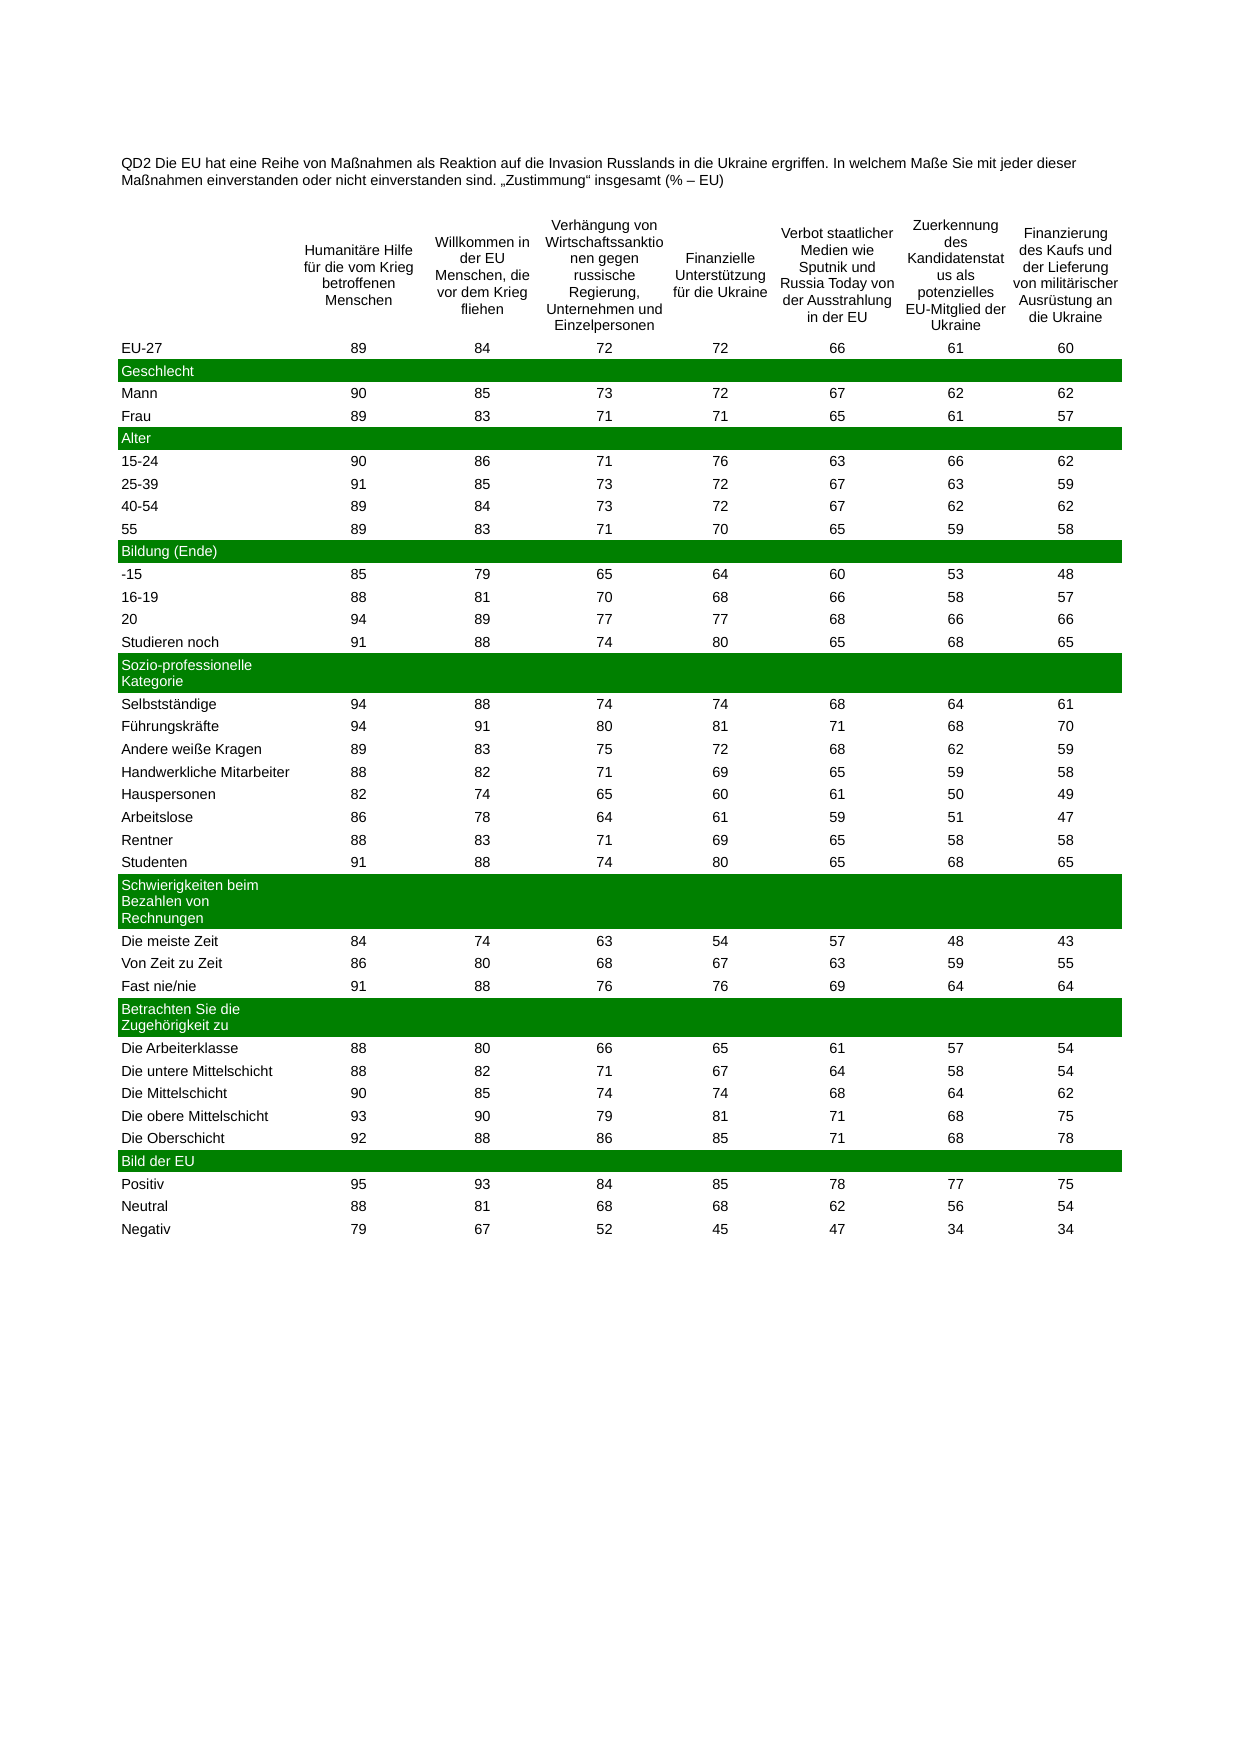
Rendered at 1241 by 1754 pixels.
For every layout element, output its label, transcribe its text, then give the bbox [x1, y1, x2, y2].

table_cell 79 [541, 1105, 668, 1127]
table_cell 64 [902, 975, 1009, 997]
table_cell 74 [541, 693, 668, 715]
table_cell 88 [424, 693, 541, 715]
table_cell 68 [902, 631, 1009, 653]
table_cell 88 [293, 760, 424, 783]
table_cell [1009, 1150, 1122, 1172]
table_cell 68 [772, 738, 902, 760]
table_cell 66 [772, 585, 902, 608]
table_cell 71 [772, 1127, 902, 1150]
table_cell 80 [668, 851, 772, 873]
table_cell 34 [902, 1218, 1009, 1240]
table_cell 59 [902, 952, 1009, 975]
table_cell 64 [902, 693, 1009, 715]
table_cell Rentner [118, 828, 293, 851]
table_cell 80 [424, 952, 541, 975]
table_cell 68 [772, 1082, 902, 1104]
table_cell 64 [772, 1059, 902, 1082]
table_cell 64 [1009, 975, 1122, 997]
table_cell [772, 874, 902, 929]
table_cell 40-54 [118, 495, 293, 518]
table_cell 57 [1009, 585, 1122, 608]
table_cell 61 [668, 806, 772, 828]
table_cell 66 [902, 608, 1009, 631]
table_cell 65 [772, 405, 902, 427]
table_cell 52 [541, 1218, 668, 1240]
table_cell 57 [772, 930, 902, 952]
table_cell 65 [772, 851, 902, 873]
table_cell 90 [293, 1082, 424, 1104]
table_cell 58 [1009, 828, 1122, 851]
table_cell 16-19 [118, 585, 293, 608]
table_cell [541, 191, 668, 213]
table_cell 92 [293, 1127, 424, 1150]
table_cell Sozio-professionelle Kategorie [118, 653, 293, 693]
table_cell 70 [541, 585, 668, 608]
table_cell Arbeitslose [118, 806, 293, 828]
table_cell 67 [772, 473, 902, 495]
table_cell 82 [424, 1059, 541, 1082]
table_cell 90 [293, 382, 424, 404]
table_cell [293, 1150, 424, 1172]
table_cell 59 [902, 760, 1009, 783]
table_cell Die Oberschicht [118, 1127, 293, 1150]
table_cell 65 [772, 760, 902, 783]
table_cell [772, 540, 902, 563]
table_cell 95 [293, 1173, 424, 1195]
table_cell 82 [424, 760, 541, 783]
table_cell [668, 540, 772, 563]
table_cell Andere weiße Kragen [118, 738, 293, 760]
table_cell 50 [902, 783, 1009, 806]
table_cell 56 [902, 1195, 1009, 1218]
table_cell [902, 998, 1009, 1037]
table_cell 69 [668, 760, 772, 783]
table_cell Positiv [118, 1173, 293, 1195]
table_cell 93 [424, 1173, 541, 1195]
table_cell Verbot staatlicher Medien wie Sputnik und Russia Today von der Ausstrahlung in der EU [772, 214, 902, 337]
table_cell 59 [772, 806, 902, 828]
table_cell 72 [668, 738, 772, 760]
table_cell Die untere Mittelschicht [118, 1059, 293, 1082]
table_cell 66 [902, 450, 1009, 472]
table_cell 62 [902, 382, 1009, 404]
table_cell 70 [1009, 715, 1122, 738]
table_cell [424, 359, 541, 382]
table_cell [772, 998, 902, 1037]
table_cell 72 [668, 337, 772, 359]
table_cell 63 [902, 473, 1009, 495]
table_cell Finanzierung des Kaufs und der Lieferung von militärischer Ausrüstung an die Ukraine [1009, 214, 1122, 337]
table_cell Studieren noch [118, 631, 293, 653]
table_cell 90 [293, 450, 424, 472]
table_cell Die obere Mittelschicht [118, 1105, 293, 1127]
table_cell 66 [1009, 608, 1122, 631]
table_cell 83 [424, 405, 541, 427]
table_cell 68 [902, 1105, 1009, 1127]
table_cell 15-24 [118, 450, 293, 472]
table_cell [293, 359, 424, 382]
table_cell [902, 540, 1009, 563]
table_cell 64 [668, 563, 772, 585]
table_cell Handwerkliche Mitarbeiter [118, 760, 293, 783]
table_cell Die Arbeiterklasse [118, 1037, 293, 1059]
table_cell 34 [1009, 1218, 1122, 1240]
table_cell 68 [772, 608, 902, 631]
table_cell Geschlecht [118, 359, 293, 382]
table_cell EU-27 [118, 337, 293, 359]
table_cell 66 [541, 1037, 668, 1059]
table_cell [772, 1150, 902, 1172]
table_cell 86 [424, 450, 541, 472]
table_cell [293, 998, 424, 1037]
table_cell 85 [668, 1173, 772, 1195]
table_cell 91 [293, 851, 424, 873]
table_cell 85 [424, 1082, 541, 1104]
table_cell 61 [1009, 693, 1122, 715]
table_cell Bildung (Ende) [118, 540, 293, 563]
table_cell 71 [772, 715, 902, 738]
table_cell 74 [541, 851, 668, 873]
table_cell 83 [424, 518, 541, 540]
table_cell 81 [424, 1195, 541, 1218]
table_cell 72 [541, 337, 668, 359]
table_cell [293, 540, 424, 563]
table_cell 68 [902, 715, 1009, 738]
table_cell [541, 653, 668, 693]
table_cell [541, 359, 668, 382]
table_cell 55 [118, 518, 293, 540]
table_cell 78 [772, 1173, 902, 1195]
table_cell 71 [772, 1105, 902, 1127]
table_cell 48 [1009, 563, 1122, 585]
table_cell Die Mittelschicht [118, 1082, 293, 1104]
table_cell 89 [293, 337, 424, 359]
table_cell [424, 1150, 541, 1172]
table_cell Von Zeit zu Zeit [118, 952, 293, 975]
table_cell 74 [424, 783, 541, 806]
table_cell 65 [772, 828, 902, 851]
table_cell 74 [541, 631, 668, 653]
table_cell Mann [118, 382, 293, 404]
table_cell [902, 191, 1009, 213]
table_cell Selbstständige [118, 693, 293, 715]
table_cell 91 [293, 473, 424, 495]
table_cell -15 [118, 563, 293, 585]
table_cell 47 [1009, 806, 1122, 828]
table_cell [1009, 427, 1122, 450]
table_cell 60 [772, 563, 902, 585]
table_cell 73 [541, 473, 668, 495]
table_cell 58 [1009, 518, 1122, 540]
table_cell Humanitäre Hilfe für die vom Krieg betroffenen Menschen [293, 214, 424, 337]
table_cell 71 [541, 518, 668, 540]
table_cell [1009, 653, 1122, 693]
table_cell 90 [424, 1105, 541, 1127]
table_cell 86 [293, 952, 424, 975]
table_cell 49 [1009, 783, 1122, 806]
table_cell 88 [424, 631, 541, 653]
table_cell Führungskräfte [118, 715, 293, 738]
table_cell 68 [668, 585, 772, 608]
table_cell 76 [541, 975, 668, 997]
table_cell 85 [424, 382, 541, 404]
table_cell 65 [541, 563, 668, 585]
table_cell 91 [424, 715, 541, 738]
table_cell 65 [541, 783, 668, 806]
table_cell [293, 427, 424, 450]
table_cell 94 [293, 693, 424, 715]
table_cell 60 [668, 783, 772, 806]
table_cell [541, 540, 668, 563]
table_cell 81 [668, 1105, 772, 1127]
table_cell 68 [902, 851, 1009, 873]
table_cell 71 [541, 828, 668, 851]
table_cell [772, 359, 902, 382]
table_cell Studenten [118, 851, 293, 873]
table_cell 84 [424, 495, 541, 518]
table_cell Fast nie/nie [118, 975, 293, 997]
table_cell 77 [668, 608, 772, 631]
table_cell 60 [1009, 337, 1122, 359]
table_cell 85 [668, 1127, 772, 1150]
table_cell 68 [541, 952, 668, 975]
table_cell 65 [772, 518, 902, 540]
table_cell [668, 998, 772, 1037]
table_cell [902, 359, 1009, 382]
table_cell 86 [541, 1127, 668, 1150]
table_cell [668, 191, 772, 213]
table_cell 61 [902, 405, 1009, 427]
table_cell 58 [902, 1059, 1009, 1082]
table_cell 72 [668, 382, 772, 404]
table_cell [1009, 540, 1122, 563]
table_cell 53 [902, 563, 1009, 585]
table_cell 81 [424, 585, 541, 608]
table_cell 88 [293, 828, 424, 851]
table_cell 43 [1009, 930, 1122, 952]
table_cell 73 [541, 495, 668, 518]
table_cell 67 [772, 495, 902, 518]
table_cell [424, 427, 541, 450]
table_cell 61 [772, 1037, 902, 1059]
table_cell 72 [668, 473, 772, 495]
table_cell 64 [541, 806, 668, 828]
table_cell 67 [772, 382, 902, 404]
table_cell Willkommen in der EU Menschen, die vor dem Krieg fliehen [424, 214, 541, 337]
table_cell 71 [541, 1059, 668, 1082]
table_cell [118, 191, 293, 213]
table_cell 68 [668, 1195, 772, 1218]
table_cell 45 [668, 1218, 772, 1240]
table_cell 65 [1009, 851, 1122, 873]
table_cell 71 [668, 405, 772, 427]
table_cell 68 [902, 1127, 1009, 1150]
table_cell 76 [668, 450, 772, 472]
table_cell 81 [668, 715, 772, 738]
table_cell 89 [293, 495, 424, 518]
table_cell 55 [1009, 952, 1122, 975]
table_cell [424, 653, 541, 693]
table_cell 88 [293, 585, 424, 608]
table_cell 59 [1009, 473, 1122, 495]
table_cell Frau [118, 405, 293, 427]
table_cell 61 [772, 783, 902, 806]
table_cell 88 [424, 1127, 541, 1150]
table_cell 65 [668, 1037, 772, 1059]
table_cell 71 [541, 760, 668, 783]
table_cell [541, 874, 668, 929]
table_cell Finanzielle Unterstützung für die Ukraine [668, 214, 772, 337]
table_cell 76 [668, 975, 772, 997]
table_cell 63 [772, 450, 902, 472]
table_cell [668, 874, 772, 929]
table_cell Zuerkennung des Kandidatenstatus als potenzielles EU-Mitglied der Ukraine [902, 214, 1009, 337]
table_cell 51 [902, 806, 1009, 828]
table_cell 78 [1009, 1127, 1122, 1150]
table_cell Alter [118, 427, 293, 450]
table_cell 54 [1009, 1195, 1122, 1218]
table_cell 75 [541, 738, 668, 760]
table_cell 67 [668, 1059, 772, 1082]
table_cell 79 [424, 563, 541, 585]
table_cell 70 [668, 518, 772, 540]
table_cell [668, 1150, 772, 1172]
table_cell Schwierigkeiten beim Bezahlen von Rechnungen [118, 874, 293, 929]
table_cell 91 [293, 631, 424, 653]
table_cell 69 [668, 828, 772, 851]
table_cell 74 [541, 1082, 668, 1104]
table_cell [424, 540, 541, 563]
table_cell [902, 427, 1009, 450]
table_cell 88 [293, 1037, 424, 1059]
table_cell 65 [1009, 631, 1122, 653]
table_cell 89 [424, 608, 541, 631]
table_cell [541, 1150, 668, 1172]
table_cell [424, 998, 541, 1037]
table_cell 85 [424, 473, 541, 495]
table_cell [668, 359, 772, 382]
table_cell 67 [668, 952, 772, 975]
table_cell 54 [1009, 1059, 1122, 1082]
table_cell 68 [541, 1195, 668, 1218]
table_cell Negativ [118, 1218, 293, 1240]
table_cell [293, 191, 424, 213]
table_cell 79 [293, 1218, 424, 1240]
table_cell Bild der EU [118, 1150, 293, 1172]
table_cell 89 [293, 738, 424, 760]
table_cell 84 [424, 337, 541, 359]
table_cell 88 [424, 975, 541, 997]
table_cell [1009, 359, 1122, 382]
table_cell [541, 427, 668, 450]
table_cell [668, 653, 772, 693]
table_cell [424, 191, 541, 213]
table_cell 80 [541, 715, 668, 738]
table_cell 67 [424, 1218, 541, 1240]
table_cell 57 [1009, 405, 1122, 427]
table_cell 62 [1009, 495, 1122, 518]
table_cell 80 [668, 631, 772, 653]
table_cell 47 [772, 1218, 902, 1240]
table_cell 80 [424, 1037, 541, 1059]
table_cell 73 [541, 382, 668, 404]
table_cell [902, 874, 1009, 929]
table_cell 85 [293, 563, 424, 585]
table_cell 58 [1009, 760, 1122, 783]
table_cell 62 [1009, 1082, 1122, 1104]
table_cell 69 [772, 975, 902, 997]
table_cell [902, 1150, 1009, 1172]
table_cell Neutral [118, 1195, 293, 1218]
table_cell 84 [541, 1173, 668, 1195]
table_cell 82 [293, 783, 424, 806]
table_cell 25-39 [118, 473, 293, 495]
table_cell 64 [902, 1082, 1009, 1104]
table_cell [424, 874, 541, 929]
table_cell [293, 874, 424, 929]
table_cell 62 [772, 1195, 902, 1218]
table_cell 74 [668, 693, 772, 715]
table_cell 93 [293, 1105, 424, 1127]
table_cell 88 [424, 851, 541, 873]
table_cell [541, 998, 668, 1037]
table_cell 72 [668, 495, 772, 518]
table_cell 58 [902, 585, 1009, 608]
table_cell 62 [1009, 450, 1122, 472]
table_cell 20 [118, 608, 293, 631]
table_cell 66 [772, 337, 902, 359]
table_cell 62 [902, 495, 1009, 518]
table_cell [772, 427, 902, 450]
table_cell 54 [1009, 1037, 1122, 1059]
table_cell 62 [902, 738, 1009, 760]
table_cell 57 [902, 1037, 1009, 1059]
table_cell Verhängung von Wirtschaftssanktionen gegen russische Regierung, Unternehmen und Einzelpersonen [541, 214, 668, 337]
table_cell 89 [293, 518, 424, 540]
table_cell 86 [293, 806, 424, 828]
table_cell 75 [1009, 1173, 1122, 1195]
table_cell 89 [293, 405, 424, 427]
table_cell 68 [772, 693, 902, 715]
table_cell 62 [1009, 382, 1122, 404]
table_cell 94 [293, 715, 424, 738]
table_cell [772, 191, 902, 213]
table_cell 91 [293, 975, 424, 997]
table_cell 63 [541, 930, 668, 952]
table_cell 75 [1009, 1105, 1122, 1127]
table_cell 65 [772, 631, 902, 653]
table_cell 83 [424, 738, 541, 760]
table_cell 77 [902, 1173, 1009, 1195]
table_cell 83 [424, 828, 541, 851]
table_cell [902, 653, 1009, 693]
table_cell [772, 653, 902, 693]
table_cell 54 [668, 930, 772, 952]
table_cell 48 [902, 930, 1009, 952]
table_cell [118, 214, 293, 337]
table_cell Die meiste Zeit [118, 930, 293, 952]
table_cell [1009, 191, 1122, 213]
table_cell 88 [293, 1195, 424, 1218]
table_cell 63 [772, 952, 902, 975]
table_cell 74 [424, 930, 541, 952]
table_cell 59 [1009, 738, 1122, 760]
table_cell 78 [424, 806, 541, 828]
table_cell [1009, 998, 1122, 1037]
table_cell 59 [902, 518, 1009, 540]
table_cell 61 [902, 337, 1009, 359]
table_cell 84 [293, 930, 424, 952]
table_header QD2 Die EU hat eine Reihe von Maßnahmen als Reaktion auf die Invasion Russlands in die Ukraine ergriffen. In welchem Maße Sie mit jeder dieser Maßnahmen einverstanden oder nicht einverstanden sind. „Zustimmung“ insgesamt (% – EU) [118, 152, 1122, 191]
table_cell 71 [541, 450, 668, 472]
table_cell 94 [293, 608, 424, 631]
table_cell 58 [902, 828, 1009, 851]
table_cell 88 [293, 1059, 424, 1082]
table_cell 71 [541, 405, 668, 427]
table_cell [293, 653, 424, 693]
table_cell 77 [541, 608, 668, 631]
table_cell 74 [668, 1082, 772, 1104]
table_cell Betrachten Sie die Zugehörigkeit zu [118, 998, 293, 1037]
table_cell [668, 427, 772, 450]
table_cell [1009, 874, 1122, 929]
table_cell Hauspersonen [118, 783, 293, 806]
